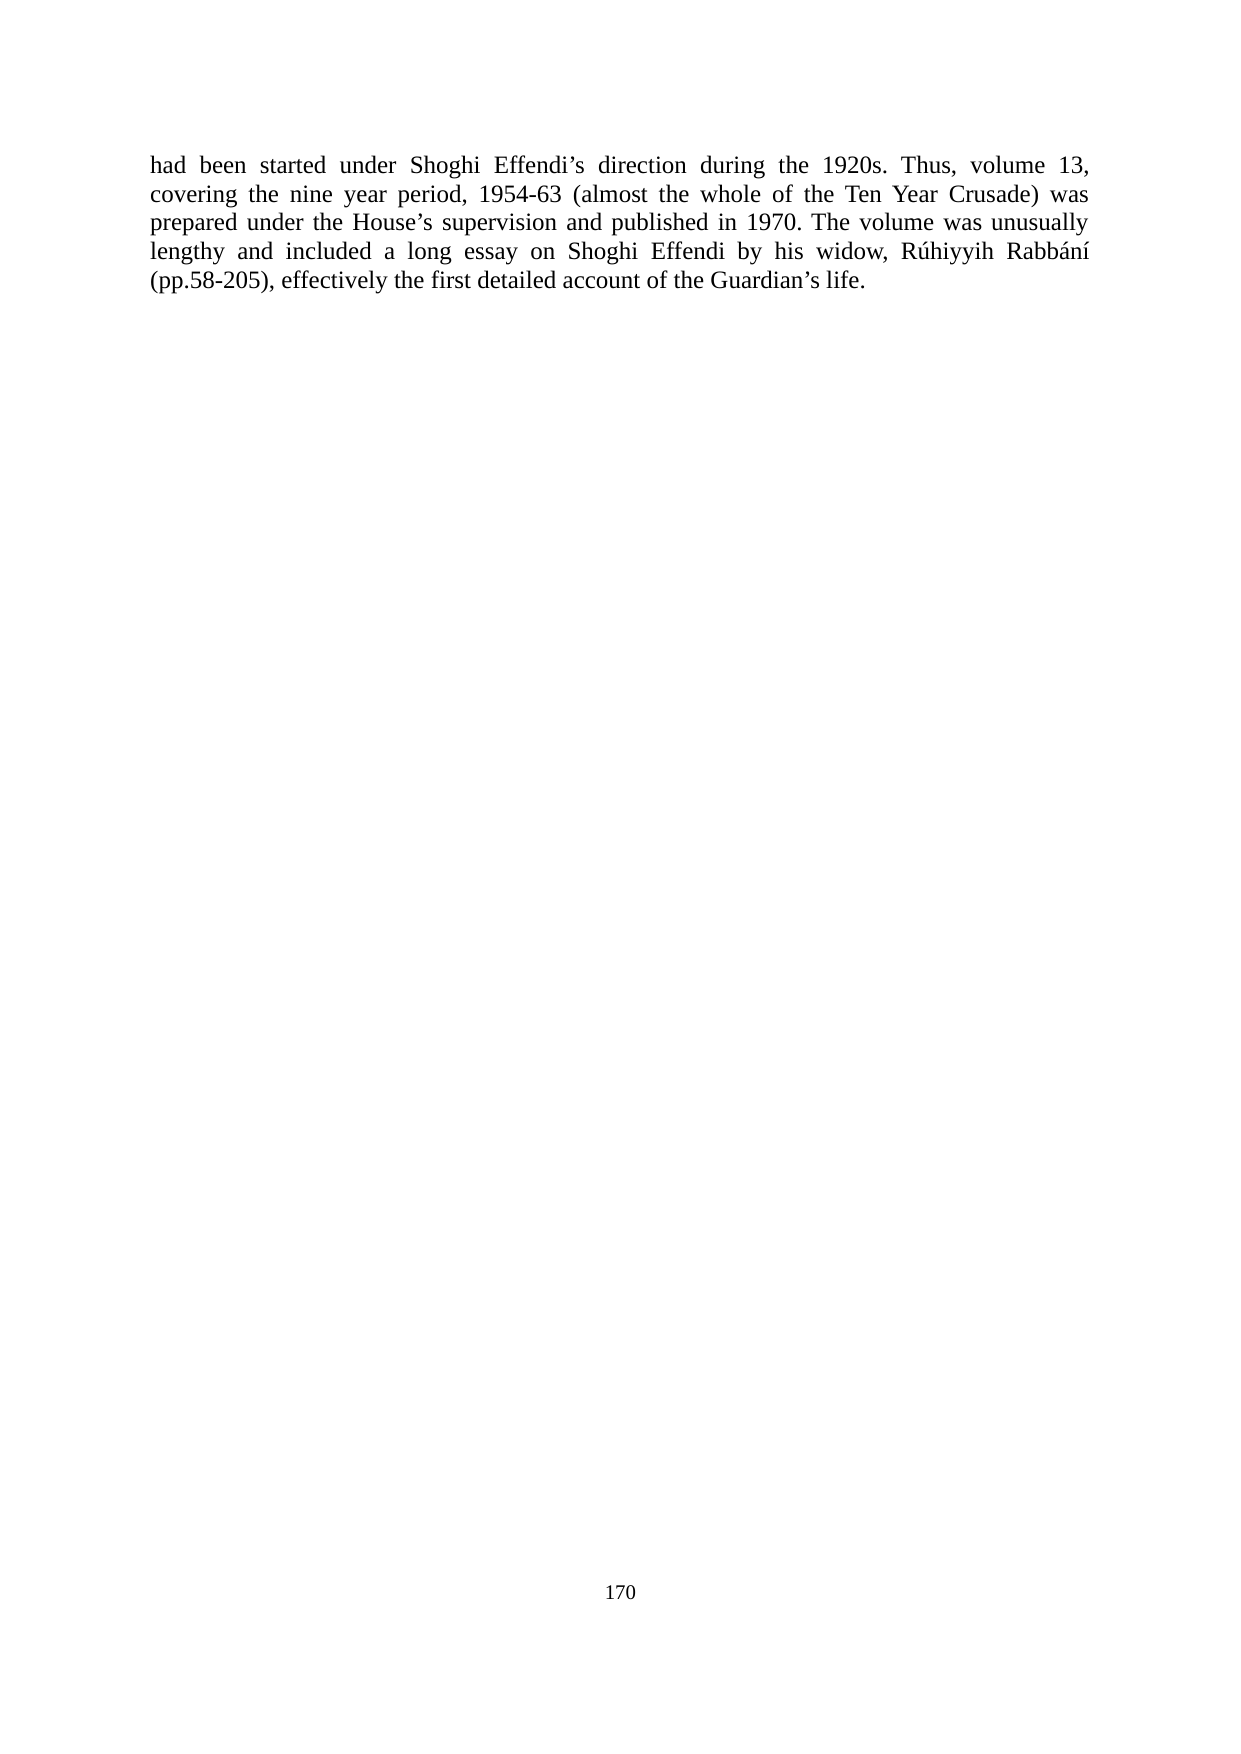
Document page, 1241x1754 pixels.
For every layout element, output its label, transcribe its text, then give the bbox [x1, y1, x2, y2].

text had been started under Shoghi Effendi’s direction during the 1920s. Thus, volume 13, covering the nine year period, 1954-63 (almost the whole of the Ten Year Crusade) was prepared under the House’s supervision and published in 1970. The volume was unusually lengthy and included a long essay on Shoghi Effendi by his widow, Rúhiyyih Rabbání (pp.58-205), effectively the first detailed account of the Guardian’s life. [150, 150, 1090, 294]
